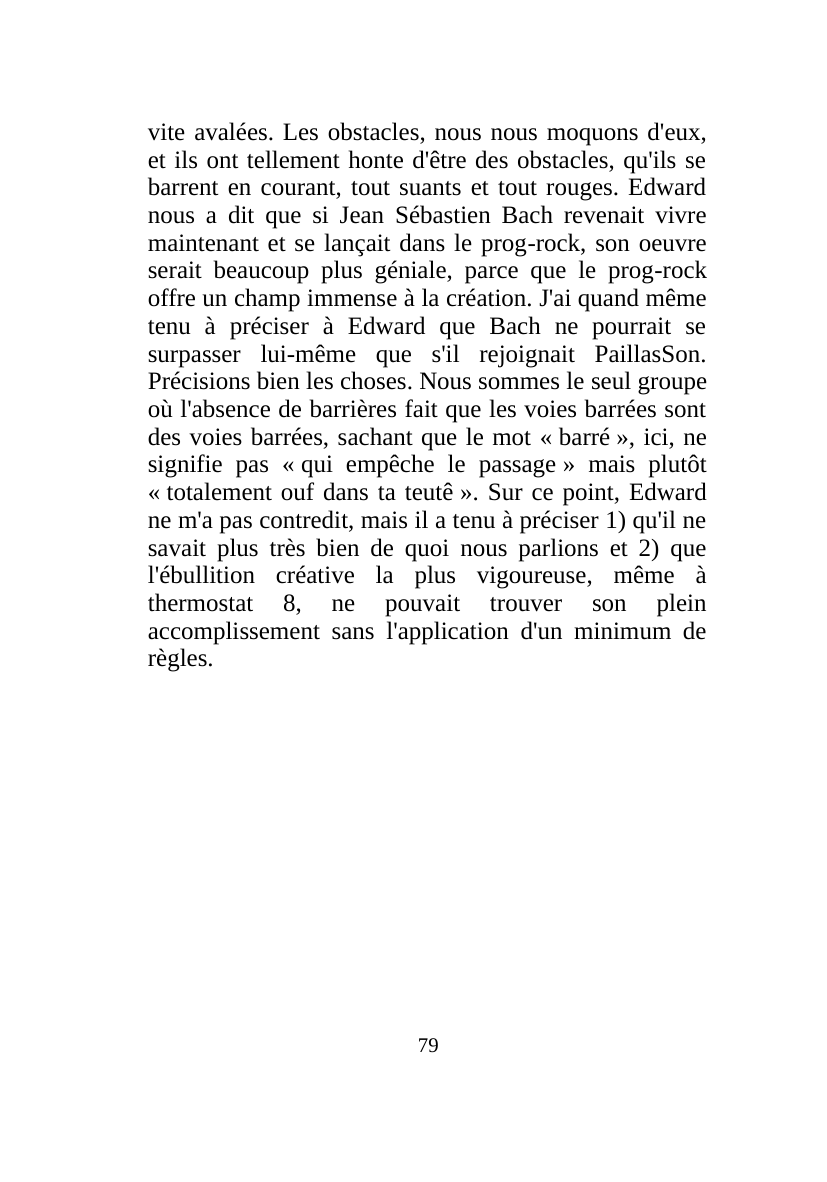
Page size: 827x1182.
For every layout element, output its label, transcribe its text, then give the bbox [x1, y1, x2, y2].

text vite avalées. Les obstacles, nous nous moquons d'eux, et ils ont tellement honte d'être des obstacles, qu'ils se barrent en courant, tout suants et tout rouges. Edward nous a dit que si Jean Sébastien Bach revenait vivre maintenant et se lançait dans le prog‑rock, son oeuvre serait beaucoup plus géniale, parce que le prog‑rock offre un champ immense à la création. J'ai quand même tenu à préciser à Edward que Bach ne pourrait se surpasser lui‑même que s'il rejoignait PaillasSon. Précisions bien les choses. Nous sommes le seul groupe où l'absence de barrières fait que les voies barrées sont des voies barrées, sachant que le mot « barré », ici, ne signifie pas « qui empêche le passage » mais plutôt « totalement ouf dans ta teutê ». Sur ce point, Edward ne m'a pas contredit, mais il a tenu à préciser 1) qu'il ne savait plus très bien de quoi nous parlions et 2) que l'ébullition créative la plus vigoureuse, même à thermostat 8, ne pouvait trouver son plein accomplissement sans l'application d'un minimum de règles. [148, 118, 707, 672]
